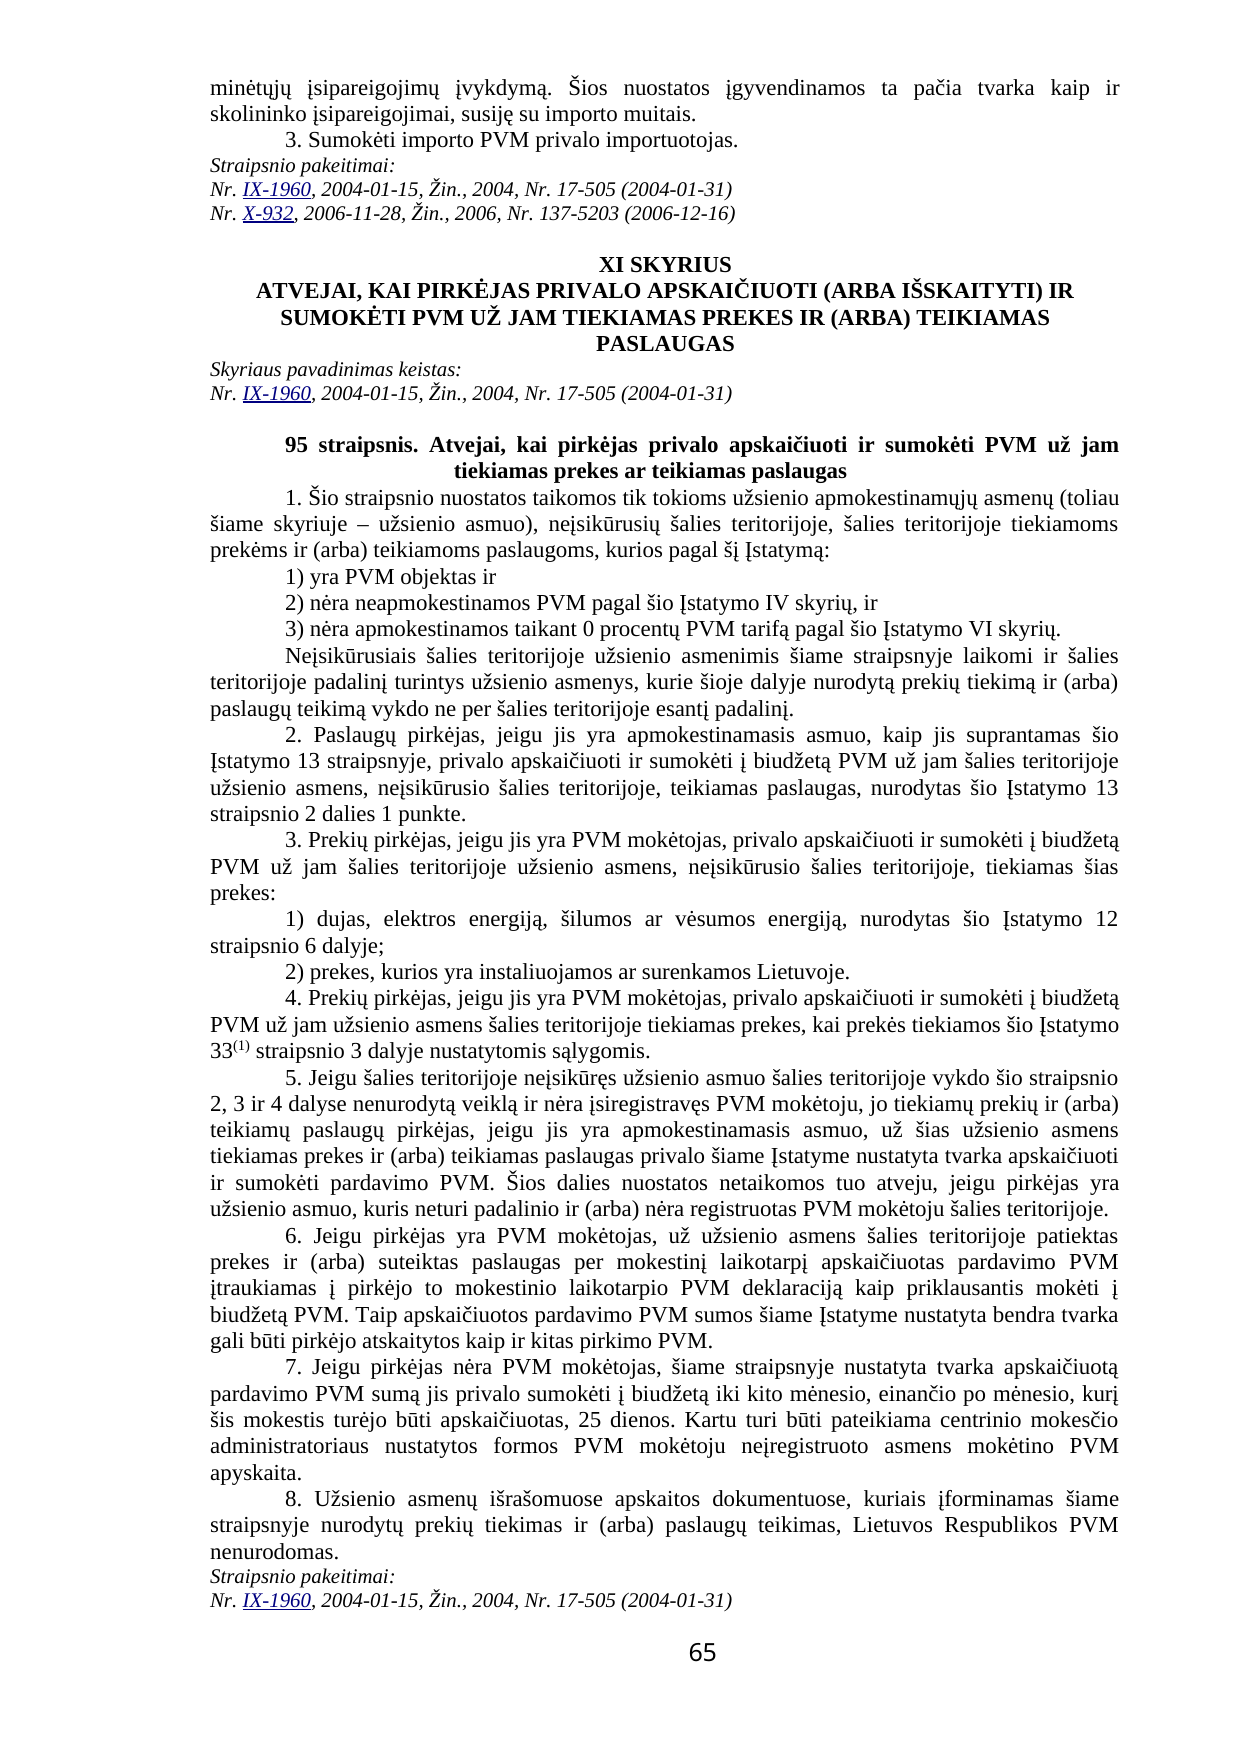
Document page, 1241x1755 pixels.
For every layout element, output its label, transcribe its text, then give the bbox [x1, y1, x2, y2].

text Neįsikūrusiais šalies teritorijoje užsienio asmenimis šiame straipsnyje laikomi ir šalies teritorijoje padalinį turintys užsienio asmenys, kurie šioje dalyje nurodytą prekių tiekimą ir (arba) paslaugų teikimą vykdo ne per šalies teritorijoje esantį padalinį. [210, 642, 1120, 721]
text Straipsnio pakeitimai: [210, 1564, 1120, 1588]
text 1) yra PVM objektas ir [210, 563, 1120, 589]
text Nr. X-932, 2006-11-28, Žin., 2006, Nr. 137-5203 (2006-12-16) [210, 201, 1120, 225]
text 95 straipsnis. Atvejai, kai pirkėjas privalo apskaičiuoti ir sumokėti PVM už jam tiekiamas prekes ar teikiamas paslaugas [285, 431, 1120, 484]
text 5. Jeigu šalies teritorijoje neįsikūręs užsienio asmuo šalies teritorijoje vykdo šio straipsnio 2, 3 ir 4 dalyse nenurodytą veiklą ir nėra įsiregistravęs PVM mokėtoju, jo tiekiamų prekių ir (arba) teikiamų paslaugų pirkėjas, jeigu jis yra apmokestinamasis asmuo, už šias užsienio asmens tiekiamas prekes ir (arba) teikiamas paslaugas privalo šiame Įstatyme nustatyta tvarka apskaičiuoti ir sumokėti pardavimo PVM. Šios dalies nuostatos netaikomos tuo atveju, jeigu pirkėjas yra užsienio asmuo, kuris neturi padalinio ir (arba) nėra registruotas PVM mokėtoju šalies teritorijoje. [210, 1063, 1120, 1222]
text minėtųjų įsipareigojimų įvykdymą. Šios nuostatos įgyvendinamos ta pačia tvarka kaip ir skolininko įsipareigojimai, susiję su importo muitais. [210, 73, 1120, 126]
text Nr. IX-1960, 2004-01-15, Žin., 2004, Nr. 17-505 (2004-01-31) [210, 381, 1120, 405]
text 3. Prekių pirkėjas, jeigu jis yra PVM mokėtojas, privalo apskaičiuoti ir sumokėti į biudžetą PVM už jam šalies teritorijoje užsienio asmens, neįsikūrusio šalies teritorijoje, tiekiamas šias prekes: [210, 826, 1120, 905]
text 3. Sumokėti importo PVM privalo importuotojas. [210, 126, 1120, 153]
text 7. Jeigu pirkėjas nėra PVM mokėtojas, šiame straipsnyje nustatyta tvarka apskaičiuotą pardavimo PVM sumą jis privalo sumokėti į biudžetą iki kito mėnesio, einančio po mėnesio, kurį šis mokestis turėjo būti apskaičiuotas, 25 dienos. Kartu turi būti pateikiama centrinio mokesčio administratoriaus nustatytos formos PVM mokėtoju neįregistruoto asmens mokėtino PVM apyskaita. [210, 1353, 1120, 1485]
text 2) prekes, kurios yra instaliuojamos ar surenkamos Lietuvoje. [210, 958, 1120, 984]
text ATVEJAI, KAI PIRKĖJAS PRIVALO APSKAIČIUOTI (ARBA IŠSKAITYTI) IR SUMOKĖTI PVM UŽ JAM TIEKIAMAS PREKES IR (ARBA) TEIKIAMAS PASLAUGAS [210, 277, 1120, 357]
text Nr. IX-1960, 2004-01-15, Žin., 2004, Nr. 17-505 (2004-01-31) [210, 177, 1120, 201]
text 8. Užsienio asmenų išrašomuose apskaitos dokumentuose, kuriais įforminamas šiame straipsnyje nurodytų prekių tiekimas ir (arba) paslaugų teikimas, Lietuvos Respublikos PVM nenurodomas. [210, 1485, 1120, 1564]
text Straipsnio pakeitimai: [210, 153, 1120, 177]
text 2. Paslaugų pirkėjas, jeigu jis yra apmokestinamasis asmuo, kaip jis suprantamas šio Įstatymo 13 straipsnyje, privalo apskaičiuoti ir sumokėti į biudžetą PVM už jam šalies teritorijoje užsienio asmens, neįsikūrusio šalies teritorijoje, teikiamas paslaugas, nurodytas šio Įstatymo 13 straipsnio 2 dalies 1 punkte. [210, 721, 1120, 826]
text XI SKYRIUS [210, 251, 1120, 277]
text Skyriaus pavadinimas keistas: [210, 357, 1120, 381]
text 6. Jeigu pirkėjas yra PVM mokėtojas, už užsienio asmens šalies teritorijoje patiektas prekes ir (arba) suteiktas paslaugas per mokestinį laikotarpį apskaičiuotas pardavimo PVM įtraukiamas į pirkėjo to mokestinio laikotarpio PVM deklaraciją kaip priklausantis mokėti į biudžetą PVM. Taip apskaičiuotos pardavimo PVM sumos šiame Įstatyme nustatyta bendra tvarka gali būti pirkėjo atskaitytos kaip ir kitas pirkimo PVM. [210, 1222, 1120, 1353]
text Nr. IX-1960, 2004-01-15, Žin., 2004, Nr. 17-505 (2004-01-31) [210, 1588, 1120, 1612]
text 1) dujas, elektros energiją, šilumos ar vėsumos energiją, nurodytas šio Įstatymo 12 straipsnio 6 dalyje; [210, 905, 1120, 958]
text 4. Prekių pirkėjas, jeigu jis yra PVM mokėtojas, privalo apskaičiuoti ir sumokėti į biudžetą PVM už jam užsienio asmens šalies teritorijoje tiekiamas prekes, kai prekės tiekiamos šio Įstatymo 33(1) straipsnio 3 dalyje nustatytomis sąlygomis. [210, 984, 1120, 1063]
text 1. Šio straipsnio nuostatos taikomos tik tokioms užsienio apmokestinamųjų asmenų (toliau šiame skyriuje – užsienio asmuo), neįsikūrusių šalies teritorijoje, šalies teritorijoje tiekiamoms prekėms ir (arba) teikiamoms paslaugoms, kurios pagal šį Įstatymą: [210, 484, 1120, 563]
text 3) nėra apmokestinamos taikant 0 procentų PVM tarifą pagal šio Įstatymo VI skyrių. [210, 616, 1120, 642]
text 2) nėra neapmokestinamos PVM pagal šio Įstatymo IV skyrių, ir [210, 589, 1120, 616]
